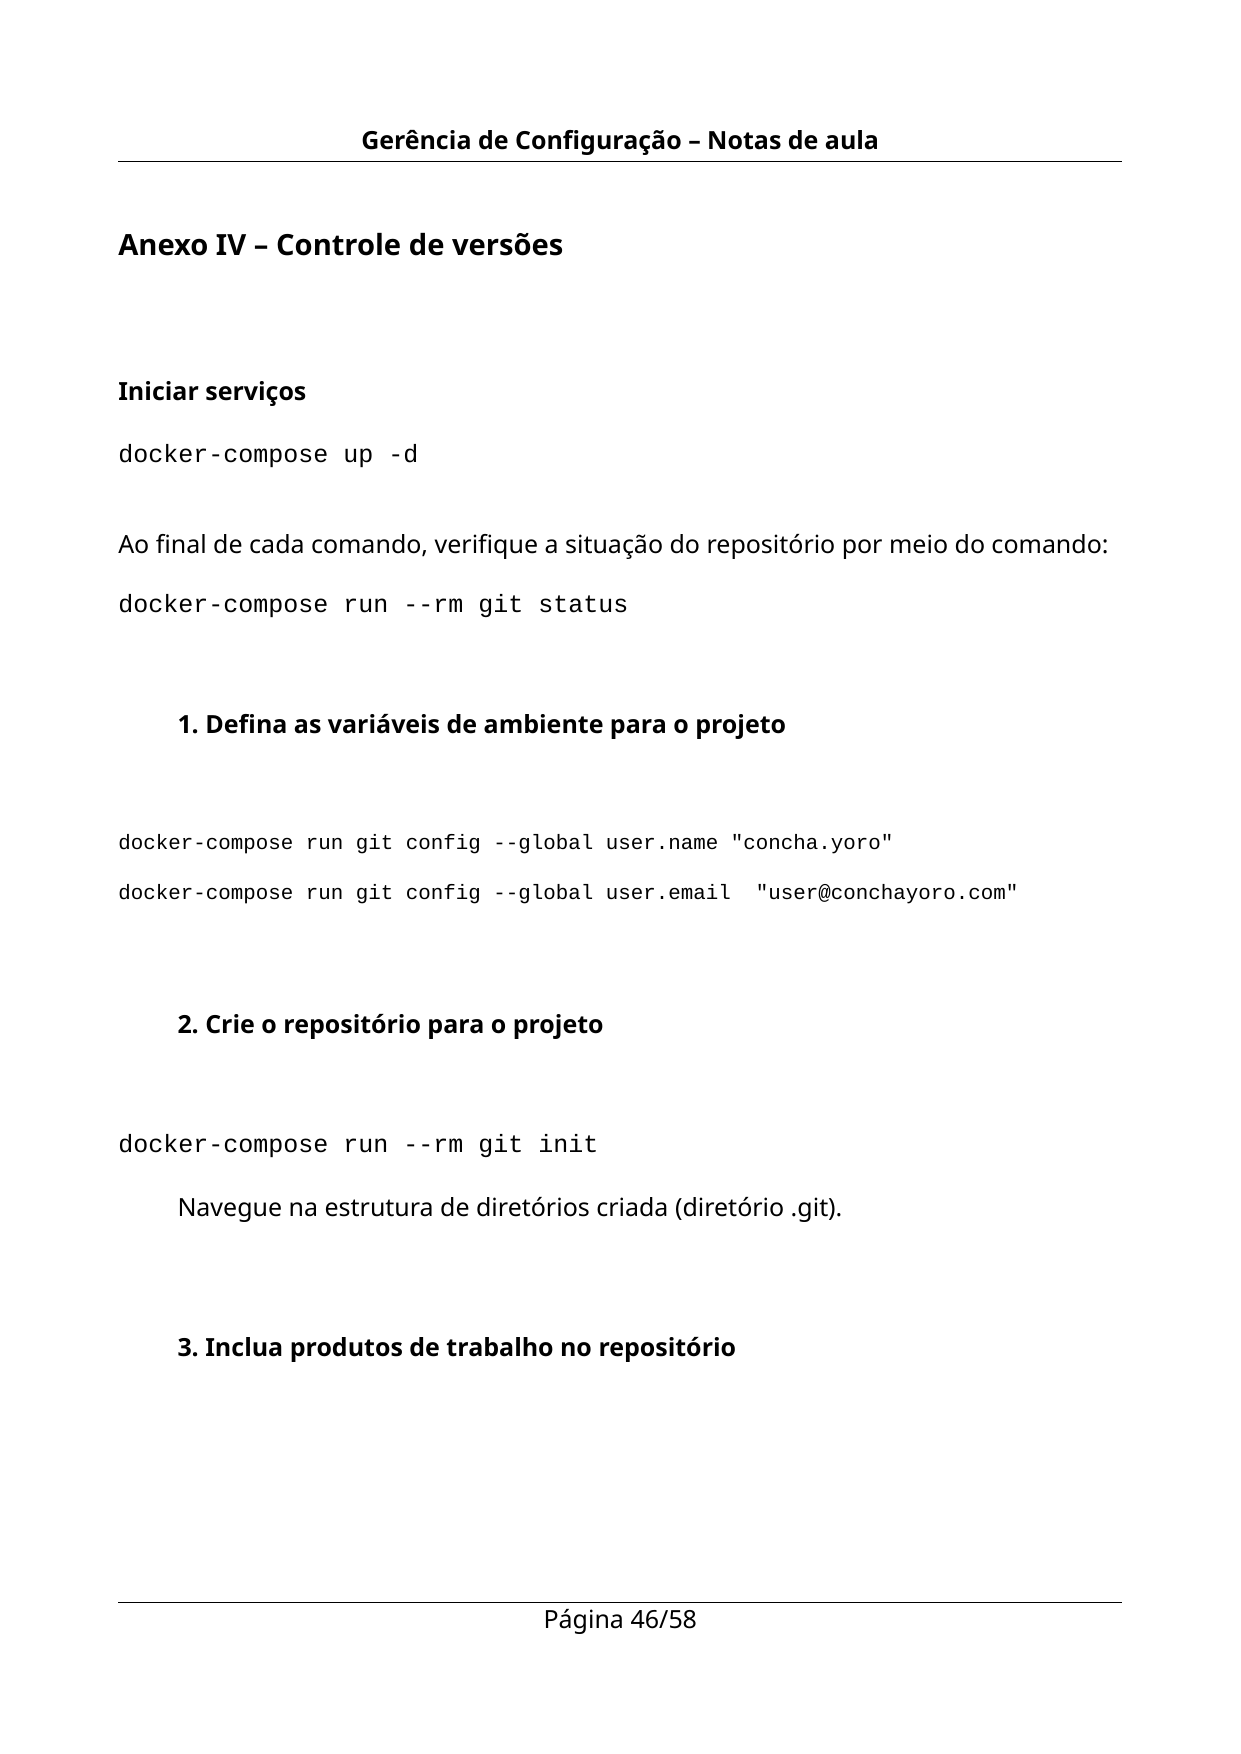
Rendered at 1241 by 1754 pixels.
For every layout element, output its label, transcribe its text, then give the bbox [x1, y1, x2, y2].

subtitle Anexo IV – Controle de versões [118, 224, 1122, 264]
text 1. Defina as variáveis de ambiente para o projeto [118, 707, 1122, 741]
text 3. Inclua produtos de trabalho no repositório [118, 1329, 1122, 1363]
text docker-compose run git config --global user.name "concha.yoro" [118, 832, 1122, 856]
text Ao final de cada comando, verifique a situação do repositório por meio do comando: [118, 526, 1122, 560]
text docker-compose run --rm git init [118, 1132, 1122, 1160]
text Iniciar serviços [118, 373, 1122, 407]
text docker-compose up -d [118, 441, 1122, 469]
text docker-compose run --rm git status [118, 592, 1122, 620]
text Navegue na estrutura de diretórios criada (diretório .git). [118, 1189, 1122, 1223]
text 2. Crie o repositório para o projeto [118, 1007, 1122, 1041]
text docker-compose run git config --global user.email "user@conchayoro.com" [118, 882, 1122, 906]
